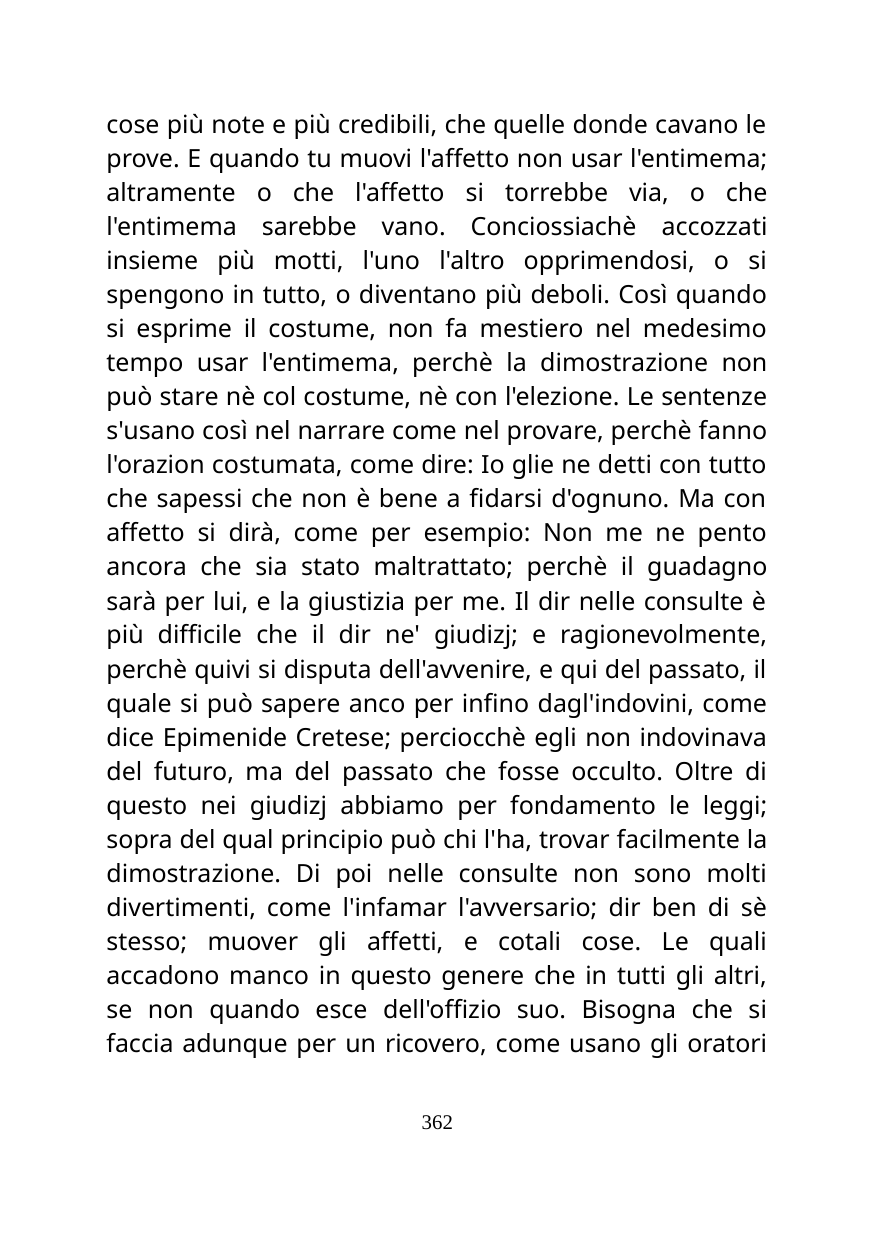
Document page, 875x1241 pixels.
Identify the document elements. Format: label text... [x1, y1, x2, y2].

text cose più note e più credibili, che quelle donde cavano le prove. E quando tu muovi l'affetto non usar l'entimema; altramente o che l'affetto si torrebbe via, o che l'entimema sarebbe vano. Conciossiachè accozzati insieme più motti, l'uno l'altro opprimendosi, o si spengono in tutto, o diventano più deboli. Così quando si esprime il costume, non fa mestiero nel medesimo tempo usar l'entimema, perchè la dimostrazione non può stare nè col costume, nè con l'elezione. Le sentenze s'usano così nel narrare come nel provare, perchè fanno l'orazion costumata, come dire: Io glie ne detti con tutto che sapessi che non è bene a fidarsi d'ognuno. Ma con affetto si dirà, come per esempio: Non me ne pento ancora che sia stato maltrattato; perchè il guadagno sarà per lui, e la giustizia per me. Il dir nelle consulte è più difficile che il dir ne' giudizj; e ragionevolmente, perchè quivi si disputa dell'avvenire, e qui del passato, il quale si può sapere anco per infino dagl'indovini, come dice Epimenide Cretese; perciocchè egli non indovinava del futuro, ma del passato che fosse occulto. Oltre di questo nei giudizj abbiamo per fondamento le leggi; sopra del qual principio può chi l'ha, trovar facilmente la dimostrazione. Di poi nelle consulte non sono molti divertimenti, come l'infamar l'avversario; dir ben di sè stesso; muover gli affetti, e cotali cose. Le quali accadono manco in questo genere che in tutti gli altri, se non quando esce dell'offizio suo. Bisogna che si faccia adunque per un ricovero, come usano gli oratori [106, 106, 768, 1060]
